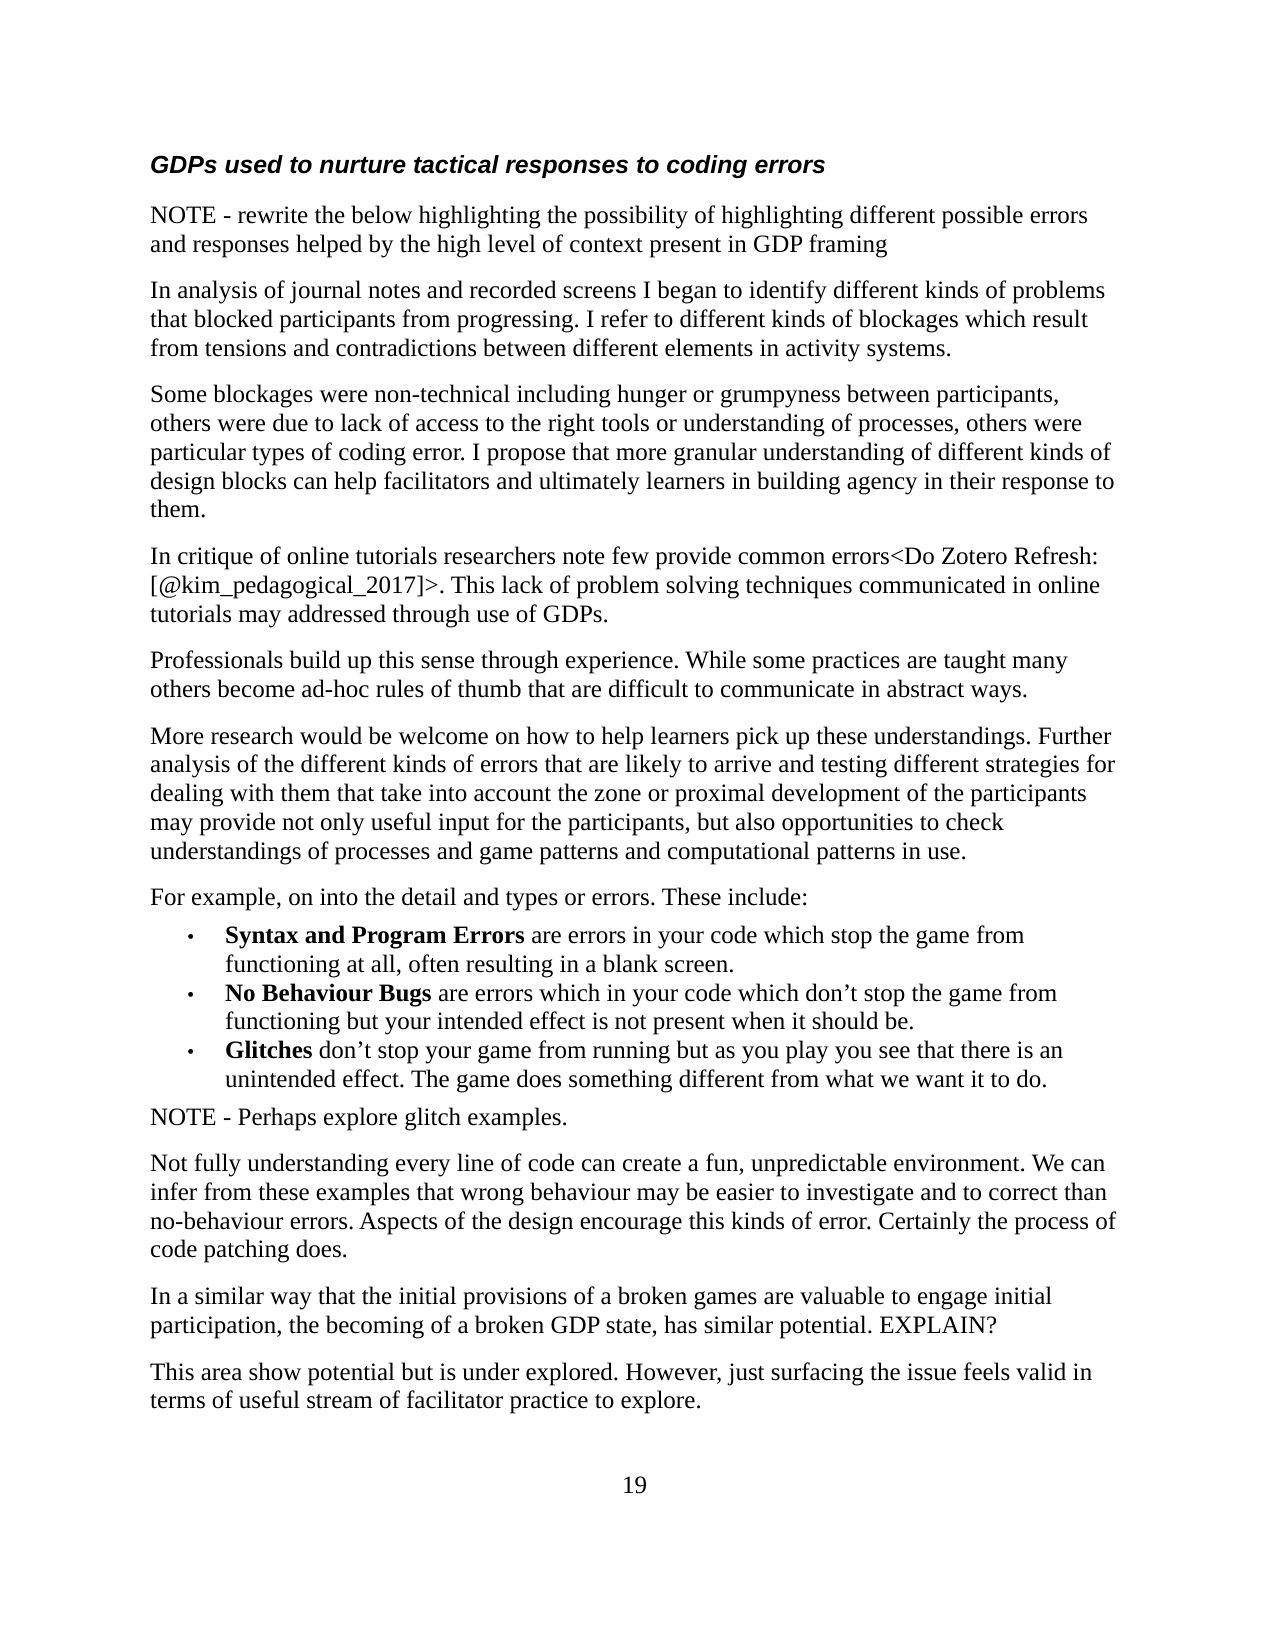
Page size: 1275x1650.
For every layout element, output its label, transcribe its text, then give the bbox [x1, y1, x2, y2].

text More research would be welcome on how to help learners pick up these understandings. Further analysis of the different kinds of errors that are likely to arrive and testing different strategies for dealing with them that take into account the zone or proximal development of the participants may provide not only useful input for the participants, but also opportunities to check understandings of processes and game patterns and computational patterns in use. [150, 721, 1125, 864]
text NOTE - Perhaps explore glitch examples. [150, 1102, 1125, 1130]
text In critique of online tutorials researchers note few provide common errors<Do Zotero Refresh: [@kim_pedagogical_2017]>. This lack of problem solving techniques communicated in online tutorials may addressed through use of GDPs. [150, 541, 1125, 627]
text In a similar way that the initial provisions of a broken games are valuable to engage initial participation, the becoming of a broken GDP state, has similar potential. EXPLAIN? [150, 1281, 1125, 1339]
text This area show potential but is under explored. However, just surfacing the issue feels valid in terms of useful stream of facilitator practice to explore. [150, 1357, 1125, 1414]
text For example, on into the detail and types or errors. These include: [150, 882, 1125, 911]
text NOTE - rewrite the below highlighting the possibility of highlighting different possible errors and responses helped by the high level of context present in GDP framing [150, 200, 1125, 257]
subtitle GDPs used to nurture tactical responses to coding errors [150, 150, 1125, 178]
text Professionals build up this sense through experience. While some practices are taught many others become ad-hoc rules of thumb that are difficult to communicate in abstract ways. [150, 645, 1125, 703]
text Some blockages were non-technical including hunger or grumpyness between participants, others were due to lack of access to the right tools or understanding of processes, others were particular types of coding error. I propose that more granular understanding of different kinds of design blocks can help facilitators and ultimately learners in building agency in their response to them. [150, 379, 1125, 523]
list Glitches don’t stop your game from running but as you play you see that there is an unintended effect. The game does something different from what we want it to do. [187, 1035, 1125, 1093]
list No Behaviour Bugs are errors which in your code which don’t stop the game from functioning but your intended effect is not present when it should be. [187, 978, 1125, 1035]
text In analysis of journal notes and recorded screens I began to identify different kinds of problems that blocked participants from progressing. I refer to different kinds of blockages which result from tensions and contradictions between different elements in activity systems. [150, 275, 1125, 362]
text Not fully understanding every line of code can create a fun, unpredictable environment. We can infer from these examples that wrong behaviour may be easier to investigate and to correct than no-behaviour errors. Aspects of the design encourage this kinds of error. Certainly the process of code patching does. [150, 1148, 1125, 1263]
list Syntax and Program Errors are errors in your code which stop the game from functioning at all, often resulting in a blank screen. [187, 920, 1125, 978]
